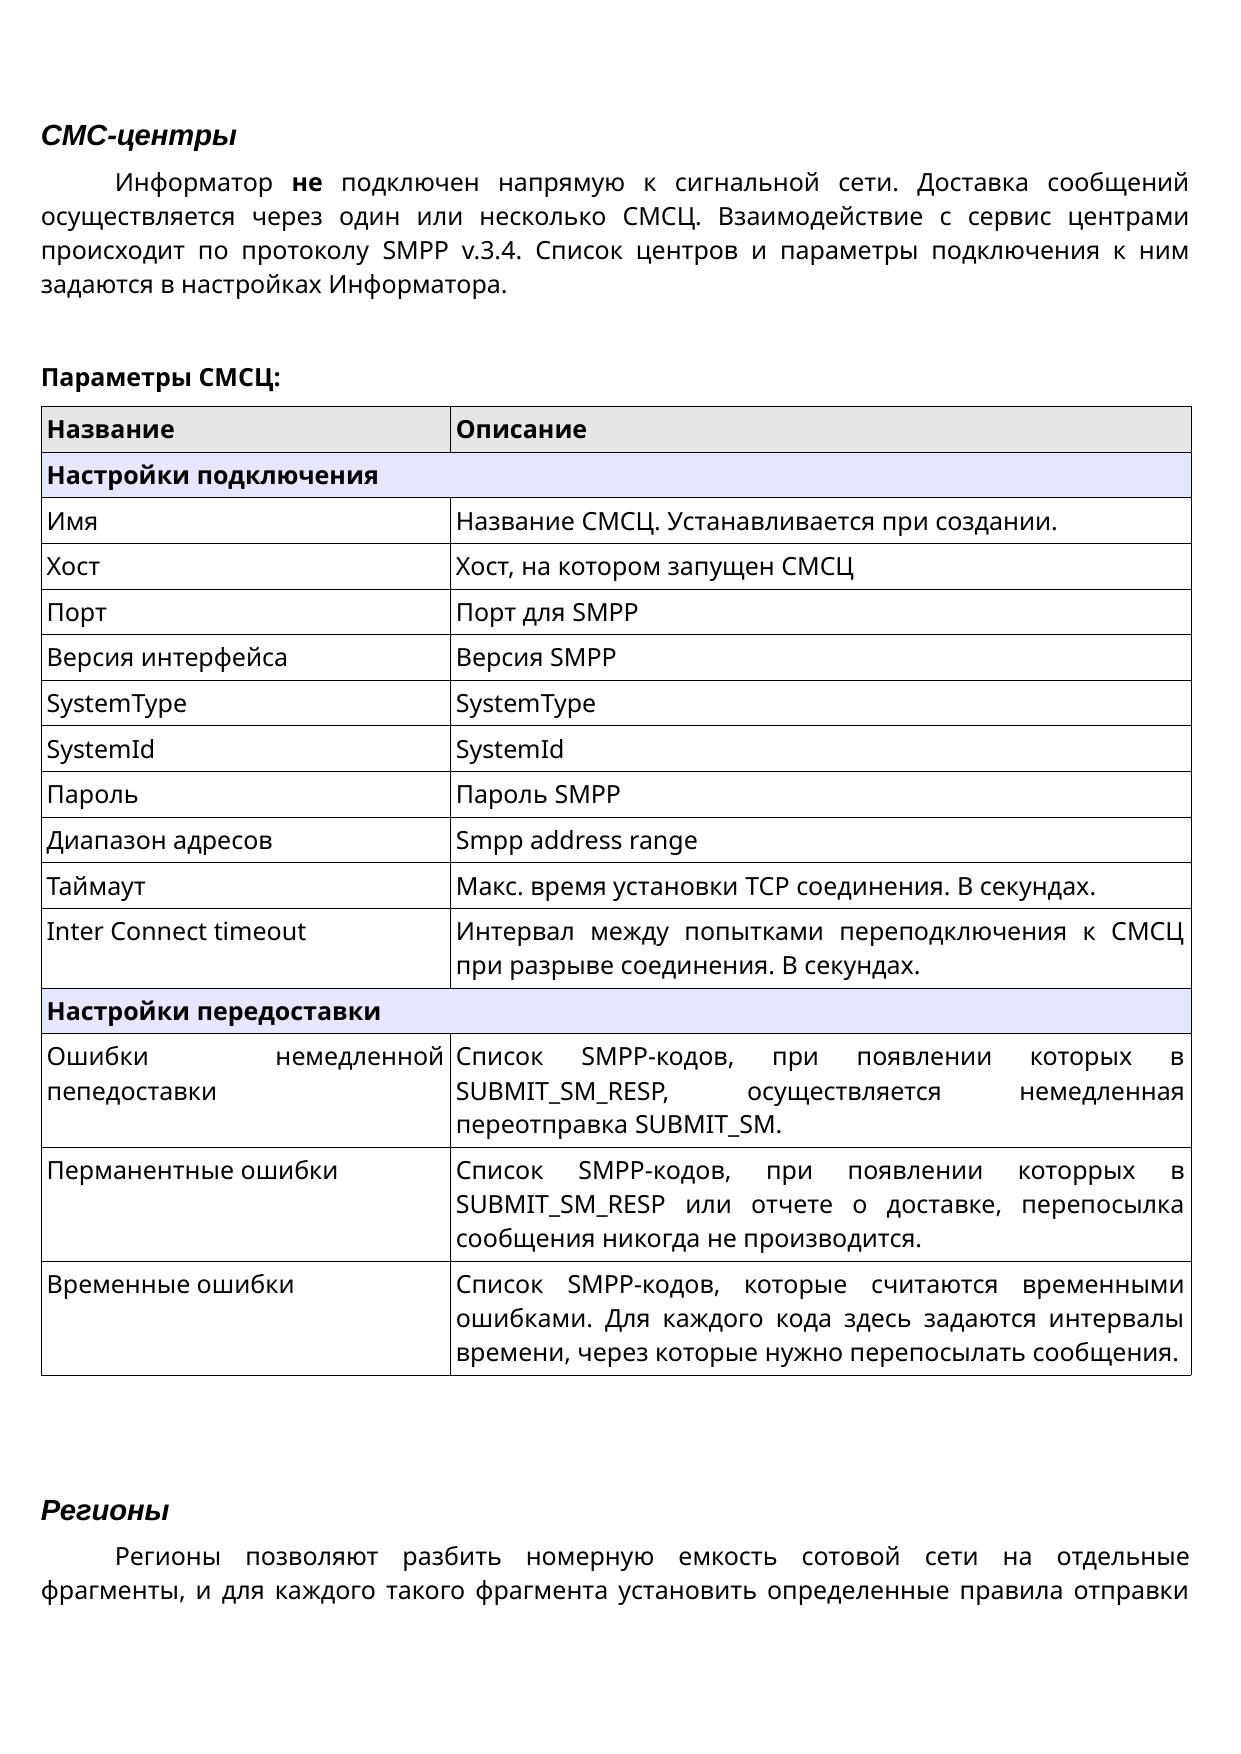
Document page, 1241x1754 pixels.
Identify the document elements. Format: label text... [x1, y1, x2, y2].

subtitle СМС-центры [41, 118, 1191, 152]
table_cell Порт [42, 590, 450, 634]
table_cell Таймаут [42, 863, 450, 908]
table_cell Хост, на котором запущен СМСЦ [451, 544, 1191, 588]
table_cell SystemType [451, 681, 1191, 725]
table_cell Пароль SMPP [451, 772, 1191, 817]
table_cell Версия SMPP [451, 635, 1191, 680]
table_cell Пароль [42, 772, 450, 817]
table_header Описание [451, 407, 1191, 452]
text Информатор не подключен напрямую к сигнальной сети. Доставка сообщений осуществляется через один или несколько СМСЦ. Взаимодействие с сервис центрами происходит по протоколу SMPP v.3.4. Список центров и параметры подключения к ним задаются в настройках Информатора. [41, 164, 1191, 300]
table_cell Smpp address range [451, 818, 1191, 862]
table_cell Временные ошибки [42, 1262, 450, 1374]
table_cell Список SMPP-кодов, которые считаются временными ошибками. Для каждого кода здесь задаются интервалы времени, через которые нужно перепосылать сообщения. [451, 1262, 1191, 1374]
table_cell Диапазон адресов [42, 818, 450, 862]
table_cell SystemId [451, 726, 1191, 771]
text Параметры СМСЦ: [41, 359, 1191, 393]
table_cell Список SMPP-кодов, при появлении которрых в SUBMIT_SM_RESP или отчете о доставке, перепосылка сообщения никогда не производится. [451, 1148, 1191, 1261]
table_cell SystemId [42, 726, 450, 771]
table_cell Название СМСЦ. Устанавливается при создании. [451, 498, 1191, 543]
table_cell Настройки подключения [42, 453, 1191, 497]
table_cell Перманентные ошибки [42, 1148, 450, 1261]
table_cell Список SMPP-кодов, при появлении которых в SUBMIT_SM_RESP, осуществляется немедленная переотправка SUBMIT_SM. [451, 1034, 1191, 1147]
subtitle Регионы [41, 1493, 1191, 1526]
table_cell Хост [42, 544, 450, 588]
table_cell Версия интерфейса [42, 635, 450, 680]
table_cell Имя [42, 498, 450, 543]
table_cell Ошибки немедленной пепедоставки [42, 1034, 450, 1147]
table_header Название [42, 407, 450, 452]
table_cell Интервал между попытками переподключения к СМСЦ при разрыве соединения. В секундах. [451, 909, 1191, 988]
table_cell Порт для SMPP [451, 590, 1191, 634]
text Регионы позволяют разбить номерную емкость сотовой сети на отдельные фрагменты, и для каждого такого фрагмента установить определенные правила отправки [41, 1539, 1191, 1607]
table_cell Inter Connect timeout [42, 909, 450, 988]
table_cell Настройки передоставки [42, 989, 1191, 1033]
table_cell Макс. время установки TCP соединения. В секундах. [451, 863, 1191, 908]
table_cell SystemType [42, 681, 450, 725]
